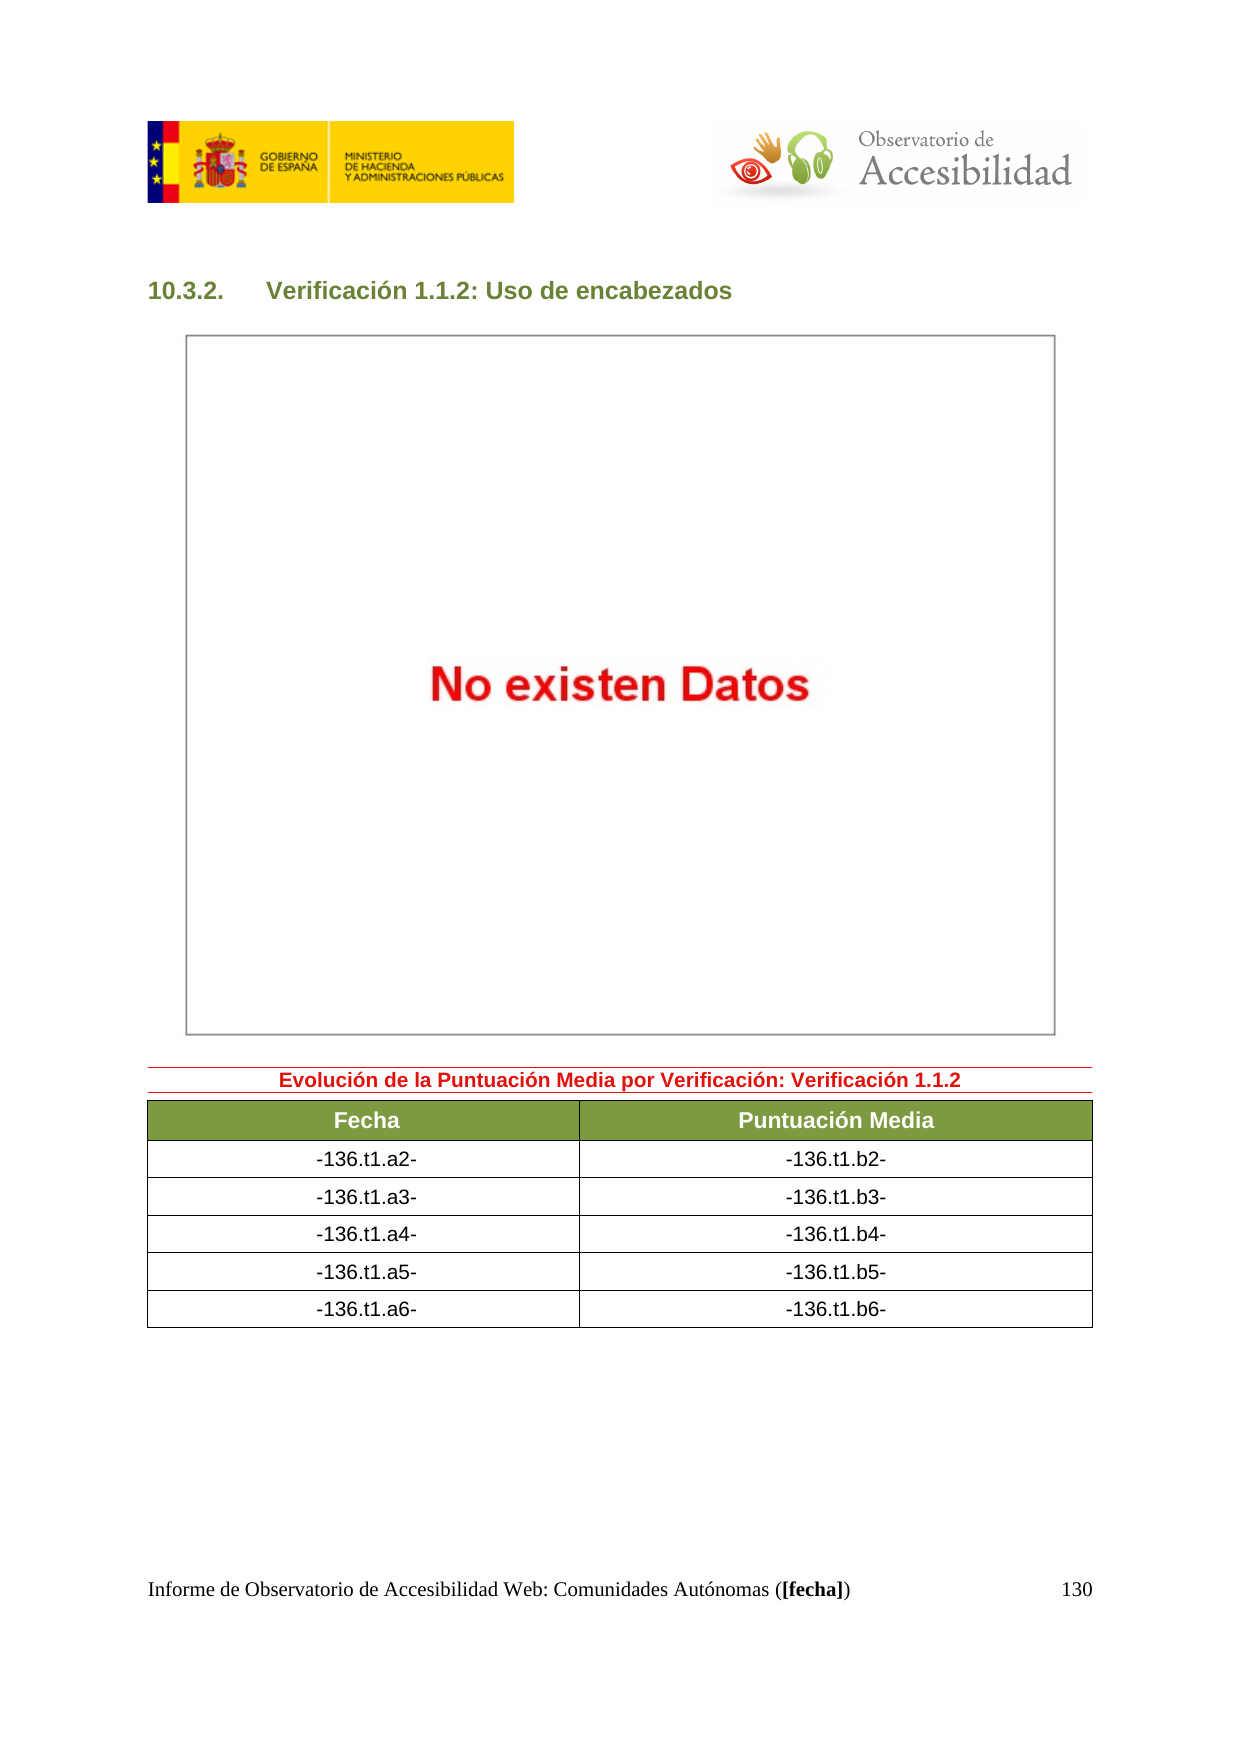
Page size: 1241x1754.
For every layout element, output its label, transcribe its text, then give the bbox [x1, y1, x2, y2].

table_header Fecha [148, 1101, 579, 1140]
table_cell -136.t1.b6- [580, 1291, 1092, 1327]
table_cell -136.t1.a2- [148, 1141, 579, 1177]
table_cell -136.t1.b3- [580, 1178, 1092, 1215]
picture [178, 332, 1062, 1042]
table_cell -136.t1.b5- [580, 1253, 1092, 1290]
picture [147, 121, 514, 203]
table_cell -136.t1.a4- [148, 1216, 579, 1252]
picture [710, 122, 1086, 205]
table_cell -136.t1.b2- [580, 1141, 1092, 1177]
table_cell -136.t1.a5- [148, 1253, 579, 1290]
table_header Puntuación Media [580, 1101, 1092, 1140]
table_cell -136.t1.b4- [580, 1216, 1092, 1252]
list Verificación 1.1.2: Uso de encabezados [148, 276, 1092, 304]
table_cell -136.t1.a3- [148, 1178, 579, 1215]
text Evolución de la Puntuación Media por Verificación: Verificación 1.1.2 [148, 1068, 1092, 1092]
table_cell -136.t1.a6- [148, 1291, 579, 1327]
